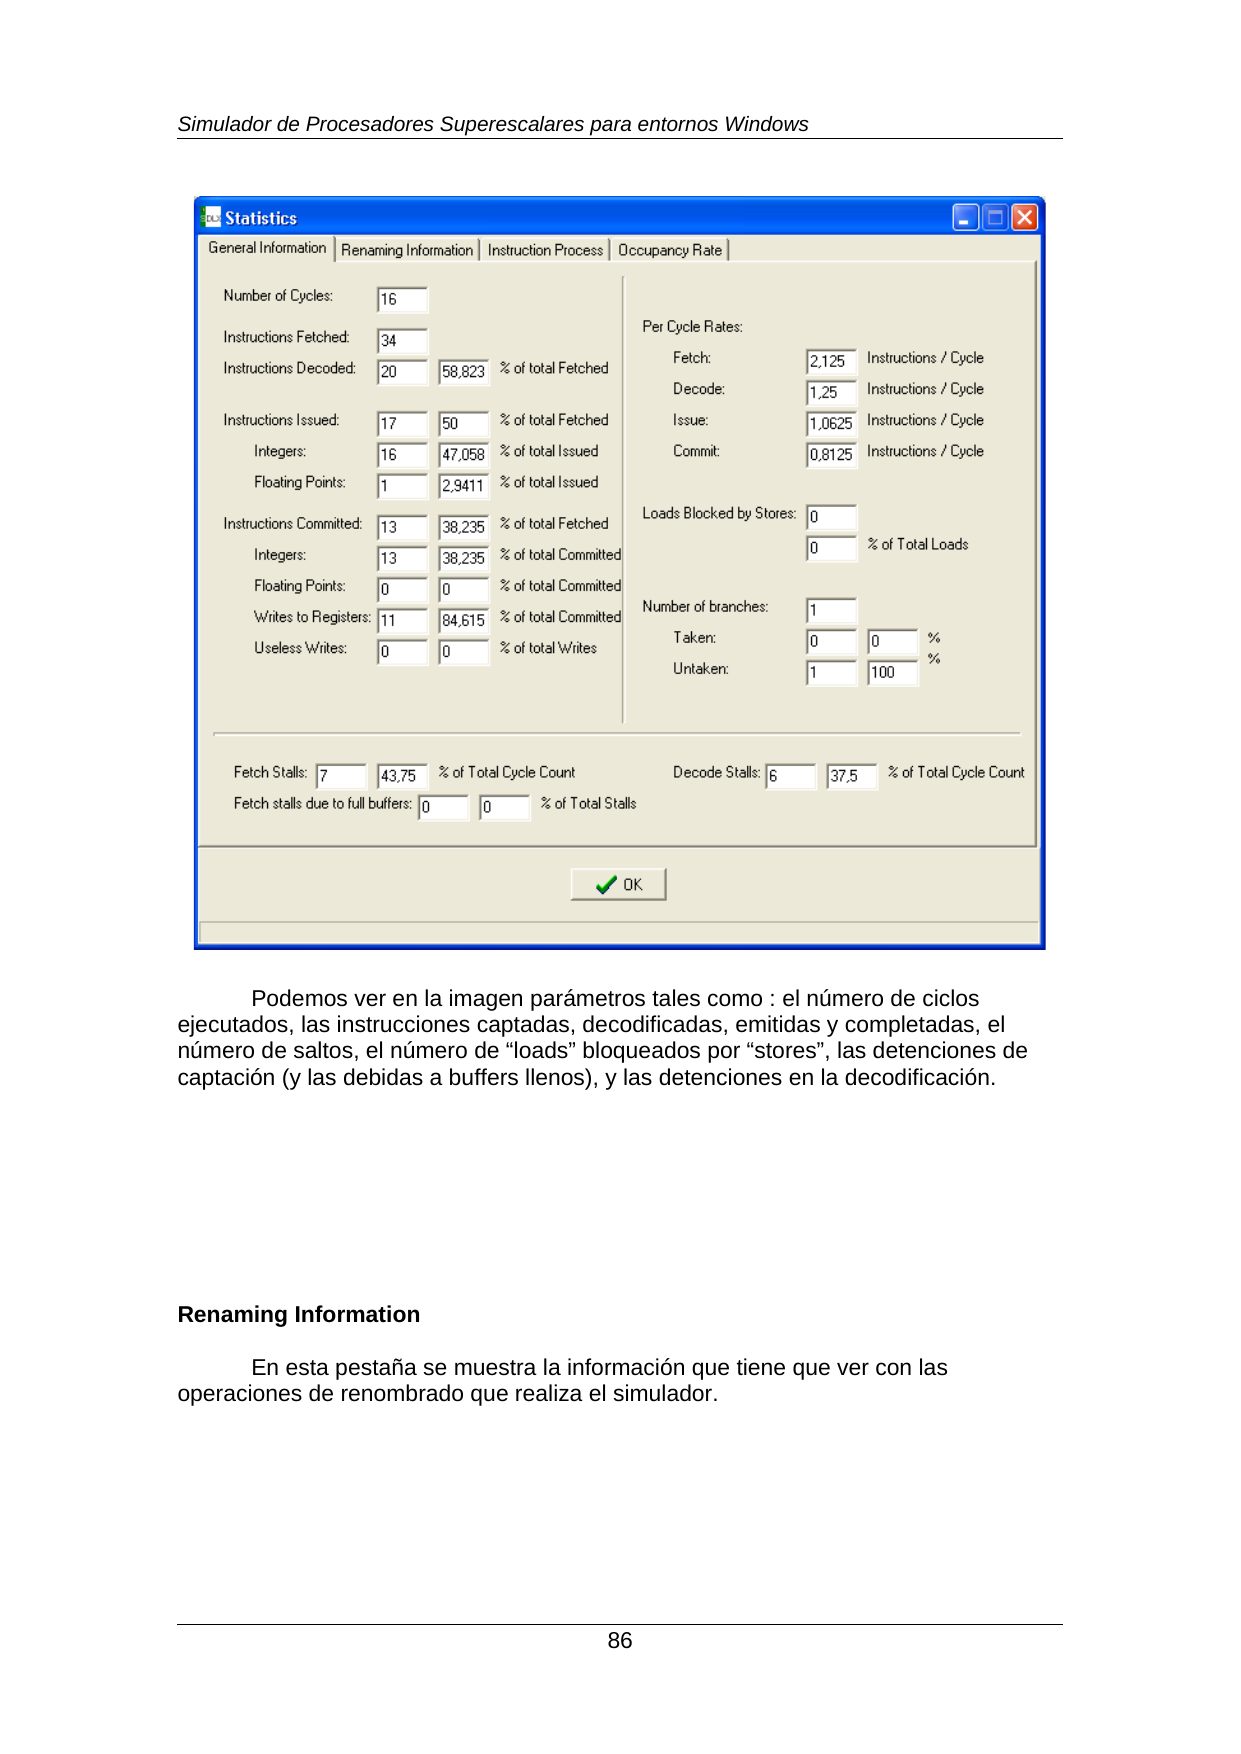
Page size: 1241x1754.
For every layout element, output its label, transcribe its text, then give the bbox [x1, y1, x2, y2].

picture [193, 196, 1046, 950]
subtitle Renaming Information [177, 1301, 1063, 1327]
text En esta pestaña se muestra la información que tiene que ver con las operaciones de renombrado que realiza el simulador. [177, 1354, 1063, 1406]
text Podemos ver en la imagen parámetros tales como : el número de ciclos ejecutados, las instrucciones captadas, decodificadas, emitidas y completadas, el número de saltos, el número de “loads” bloqueados por “stores”, las detenciones de captación (y las debidas a buffers llenos), y las detenciones en la decodificación. [177, 985, 1063, 1090]
